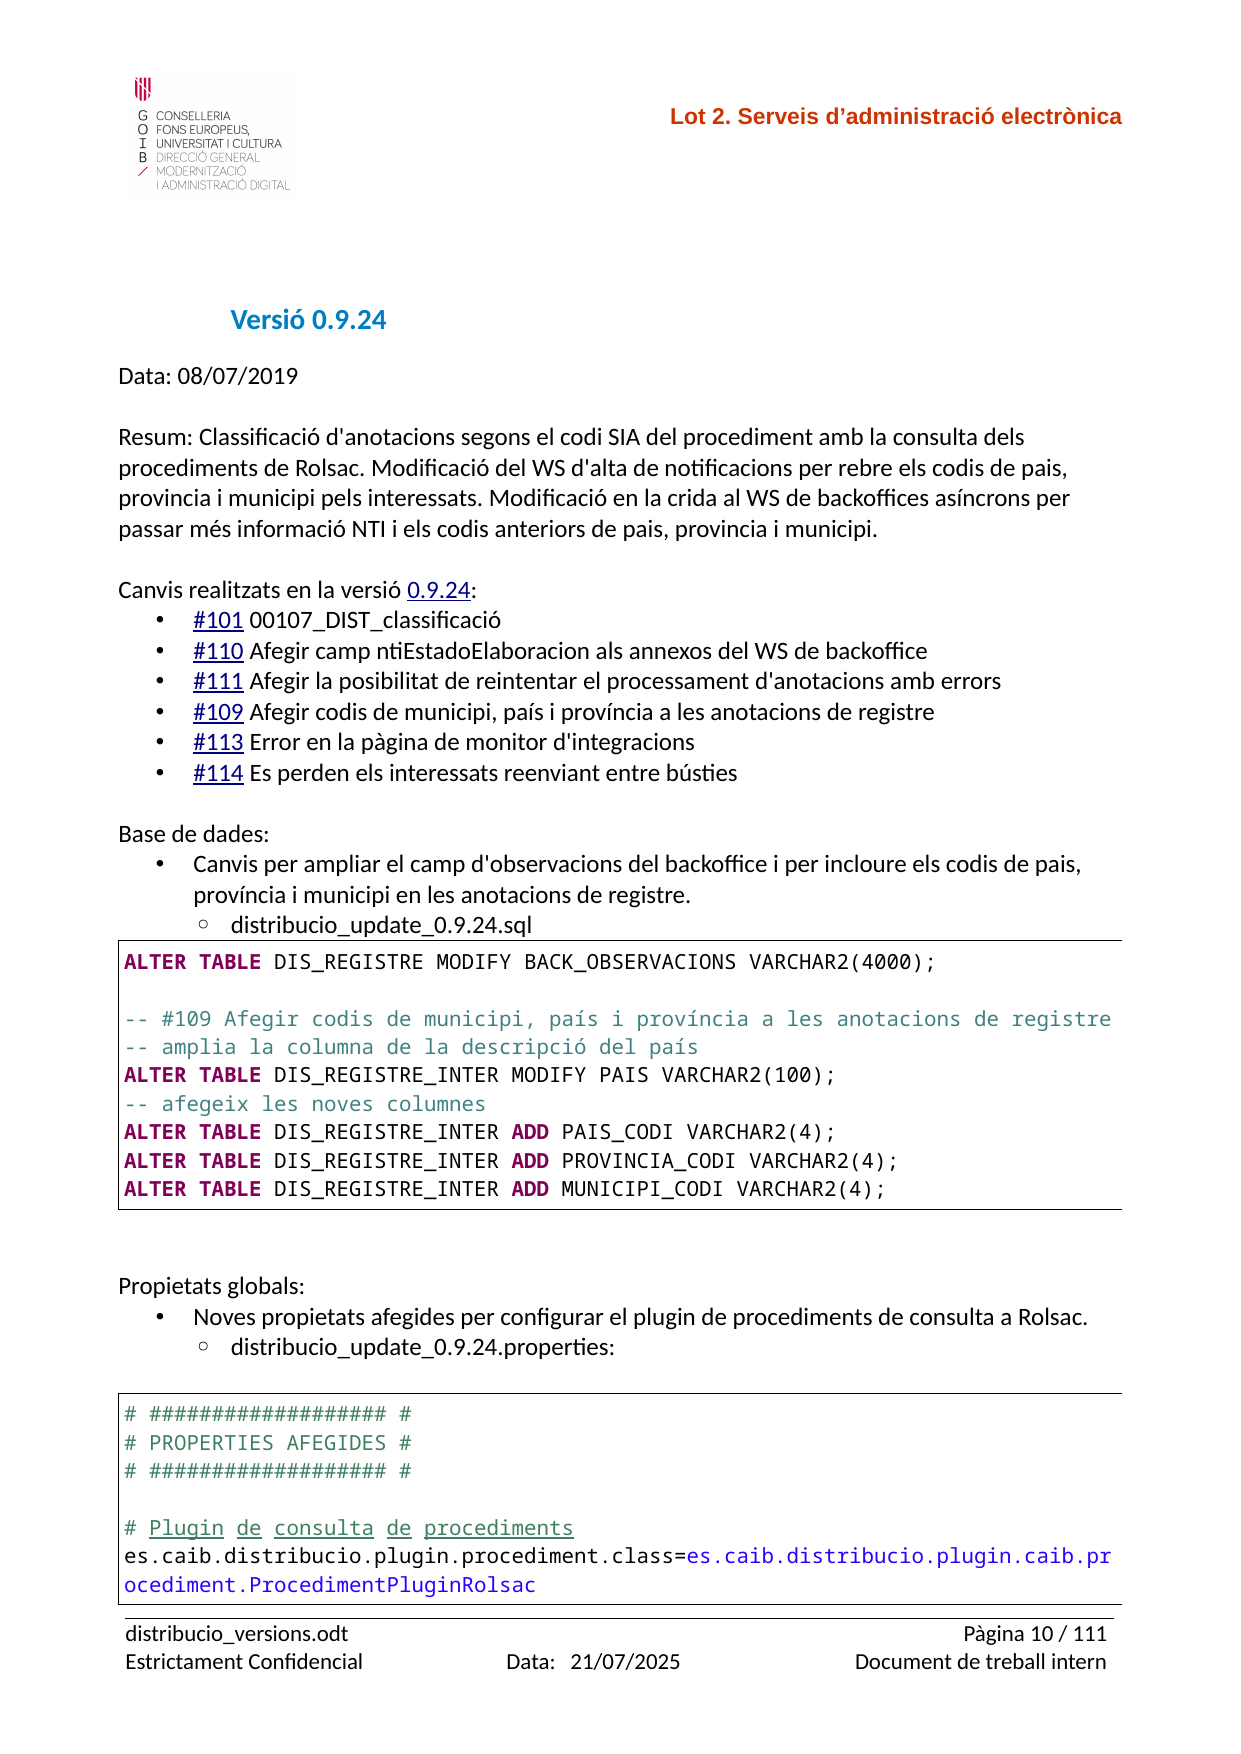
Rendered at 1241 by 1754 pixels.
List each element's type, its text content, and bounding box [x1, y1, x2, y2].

subtitle Versió 0.9.24 [153, 301, 1122, 336]
table_header ALTER TABLE DIS_REGISTRE MODIFY BACK_OBSERVACIONS VARCHAR2(4000); -- #109 Afegir codis de municipi, país i província a les anotacions de registre -- amplia la columna de la descripció del país ALTER TABLE DIS_REGISTRE_INTER MODIFY PAIS VARCHAR2(100); -- afegeix les noves columnes ALTER TABLE DIS_REGISTRE_INTER ADD PAIS_CODI VARCHAR2(4); ALTER TABLE DIS_REGISTRE_INTER ADD PROVINCIA_CODI VARCHAR2(4); ALTER TABLE DIS_REGISTRE_INTER ADD MUNICIPI_CODI VARCHAR2(4); [119, 941, 1122, 1208]
table_header # ################### # # PROPERTIES AFEGIDES # # ################### # # Plugin de consulta de procediments es.caib.distribucio.plugin.procediment.class=es.caib.distribucio.plugin.caib.procediment.ProcedimentPluginRolsac [119, 1394, 1122, 1604]
list Noves propietats afegides per configurar el plugin de procediments de consulta a Rolsac. [156, 1301, 1122, 1332]
text Propietats globals: [118, 1271, 1122, 1301]
list #110 Afegir camp ntiEstadoElaboracion als annexos del WS de backoffice [156, 635, 1122, 665]
list #114 Es perden els interessats reenviant entre bústies [156, 757, 1122, 787]
list Canvis per ampliar el camp d'observacions del backoffice i per incloure els codis de pais, província i municipi en les anotacions de registre. [156, 848, 1122, 909]
list #113 Error en la pàgina de monitor d'integracions [156, 726, 1122, 757]
picture [126, 70, 299, 197]
text Canvis realitzats en la versió 0.9.24: [118, 574, 1122, 604]
text Base de dades: [118, 818, 1122, 848]
text Resum: Classificació d'anotacions segons el codi SIA del procediment amb la consulta dels procediments de Rolsac. Modificació del WS d'alta de notificacions per rebre els codis de pais, provincia i municipi pels interessats. Modificació en la crida al WS de backoffices asíncrons per passar més informació NTI i els codis anteriors de pais, provincia i municipi. [118, 421, 1122, 543]
list #109 Afegir codis de municipi, país i província a les anotacions de registre [156, 696, 1122, 726]
list #111 Afegir la posibilitat de reintentar el processament d'anotacions amb errors [156, 665, 1122, 696]
list distribucio_update_0.9.24.properties: [193, 1332, 1122, 1362]
list distribucio_update_0.9.24.sql [193, 909, 1122, 940]
text Data: 08/07/2019 [118, 360, 1122, 391]
list #101 00107_DIST_classificació [156, 604, 1122, 635]
